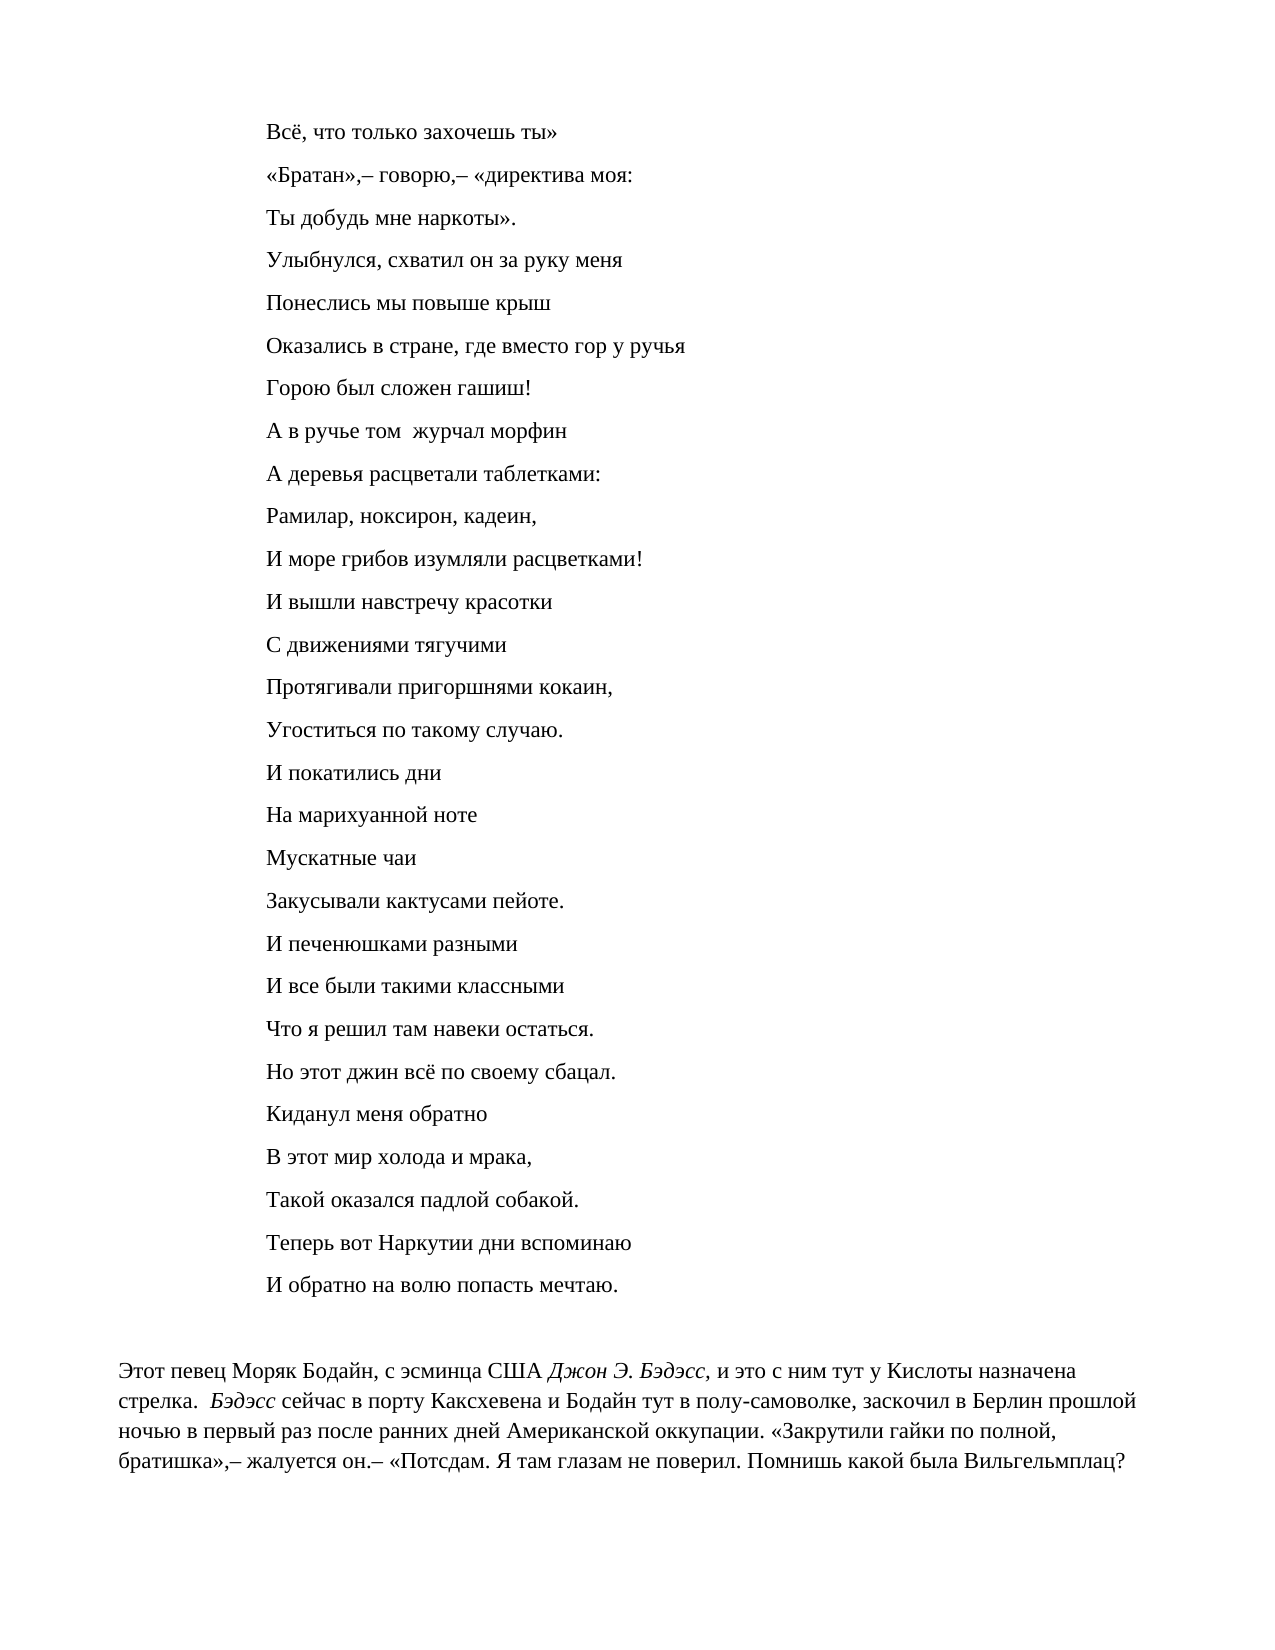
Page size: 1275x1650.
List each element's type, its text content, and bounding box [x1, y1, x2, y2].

text Теперь вот Наркутии дни вспоминаю [266, 1228, 1157, 1255]
text И все были такими классными [266, 972, 1157, 999]
text Киданул меня обратно [266, 1100, 1157, 1127]
text В этот мир холода и мрака, [266, 1143, 1157, 1169]
text И море грибов изумляли расцветками! [266, 545, 1157, 572]
text Всё, что только захочешь ты» [266, 118, 1157, 144]
text Горою был сложен гашиш! [266, 374, 1157, 401]
text С движениями тягучими [266, 631, 1157, 657]
text Закусывали кактусами пейоте. [266, 887, 1157, 913]
text Оказались в стране, где вместо гор у ручья [266, 332, 1157, 358]
text Угоститься по такому случаю. [266, 716, 1157, 742]
text И покатились дни [266, 759, 1157, 785]
text А деревья расцветали таблетками: [266, 460, 1157, 486]
text Но этот джин всё по своему сбацал. [266, 1058, 1157, 1084]
text А в ручье том журчал морфин [266, 417, 1157, 443]
text Что я решил там навеки остаться. [266, 1015, 1157, 1041]
text И вышли навстречу красотки [266, 588, 1157, 614]
text Ты добудь мне наркоты». [266, 203, 1157, 230]
text Улыбнулся, схватил он за руку меня [266, 246, 1157, 273]
text Понеслись мы повыше крыш [266, 289, 1157, 315]
text Этот певец Моряк Бодайн, с эсминца США Джон Э. Бэдэсс, и это с ним тут у Кислоты назначена стрелка. Бэдэсс сейчас в порту Каксхевена и Бодайн тут в полу-самоволке, заскочил в Берлин прошлой ночью в первый раз после ранних дней Американской оккупации. «Закрутили гайки по полной, братишка»,– жалуется он.– «Потсдам. Я там глазам не поверил. Помнишь какой была Вильгельмплац? [118, 1357, 1157, 1474]
text Рамилар, ноксирон, кадеин, [266, 502, 1157, 529]
text «Братан»,– говорю,– «директива моя: [266, 161, 1157, 187]
text На марихуанной ноте [266, 801, 1157, 828]
text И печенюшками разными [266, 929, 1157, 956]
text И обратно на волю попасть мечтаю. [266, 1271, 1157, 1298]
text Протягивали пригоршнями кокаин, [266, 673, 1157, 700]
text Мускатные чаи [266, 844, 1157, 871]
text Такой оказался падлой собакой. [266, 1186, 1157, 1212]
